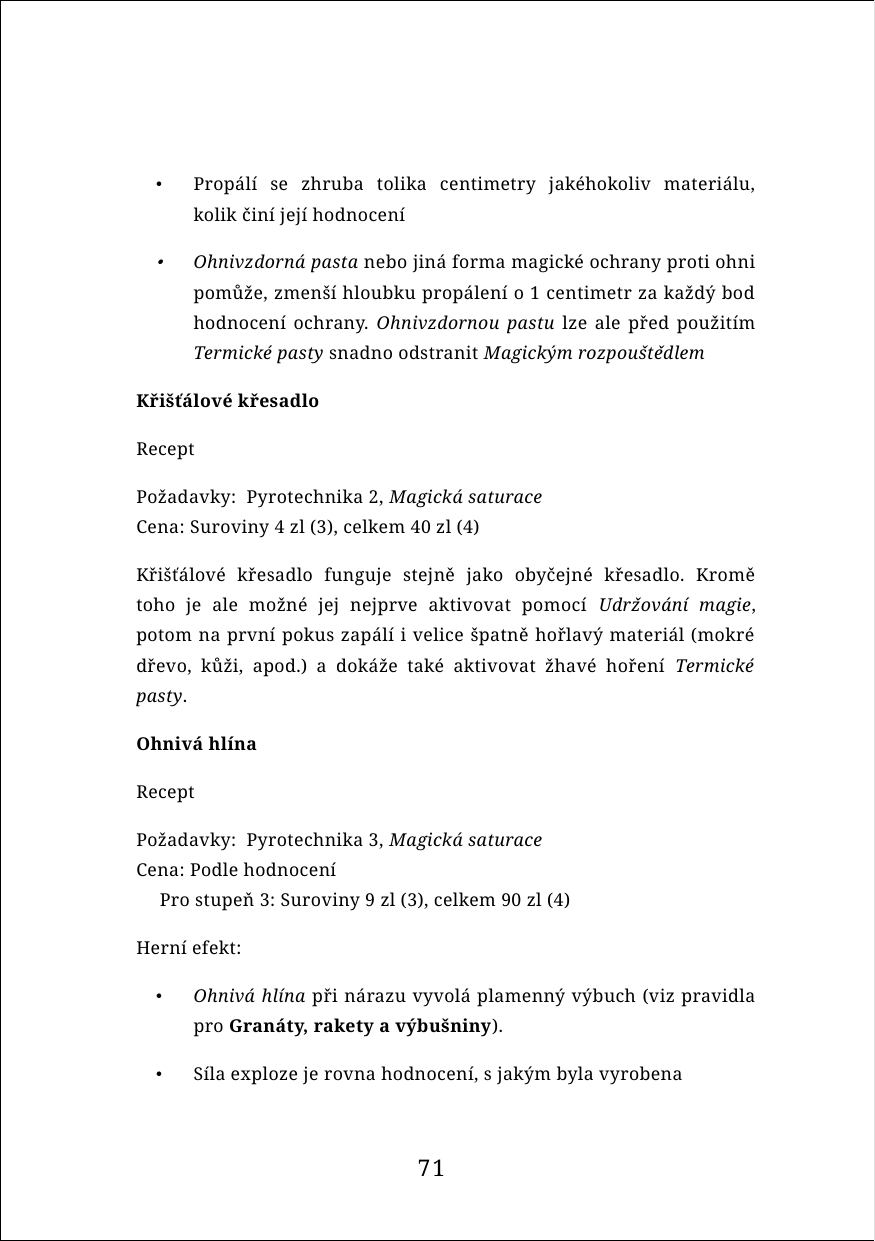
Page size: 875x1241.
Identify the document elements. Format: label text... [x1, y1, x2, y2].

list Ohnivá hlína při nárazu vyvolá plamenný výbuch (viz pravidla pro Granáty, rakety a výbušniny). [156, 983, 756, 1038]
text Ohnivá hlína [136, 731, 756, 755]
list Síla exploze je rovna hodnocení, s jakým byla vyrobena [156, 1061, 756, 1086]
text Křišťálové křesadlo [136, 388, 756, 413]
list Ohnivzdorná pasta nebo jiná forma magické ochrany proti ohni pomůže, zmenší hloubku propálení o 1 centimetr za každý bod hodnocení ochrany. Ohnivzdornou pastu lze ale před použitím Termické pasty snadno odstranit Magickým rozpouštědlem [156, 250, 756, 365]
text Požadavky: Pyrotechnika 3, Magická saturace Cena: Podle hodnocení Pro stupeň 3: Suroviny 9 zl (3), celkem 90 zl (4) [136, 827, 756, 912]
text Recept [136, 779, 756, 803]
list Propálí se zhruba tolika centimetry jakéhokoliv materiálu, kolik činí její hodnocení [156, 172, 756, 226]
text Požadavky: Pyrotechnika 2, Magická saturace Cena: Suroviny 4 zl (3), celkem 40 zl (4) [136, 484, 756, 539]
text Křišťálové křesadlo funguje stejně jako obyčejné křesadlo. Kromě toho je ale možné jej nejprve aktivovat pomocí Udržování magie, potom na první pokus zapálí i velice špatně hořlavý materiál (mokré dřevo, kůži, apod.) a dokáže také aktivovat žhavé hoření Termické pasty. [136, 562, 756, 707]
text Herní efekt: [136, 935, 756, 959]
text Recept [136, 436, 756, 461]
